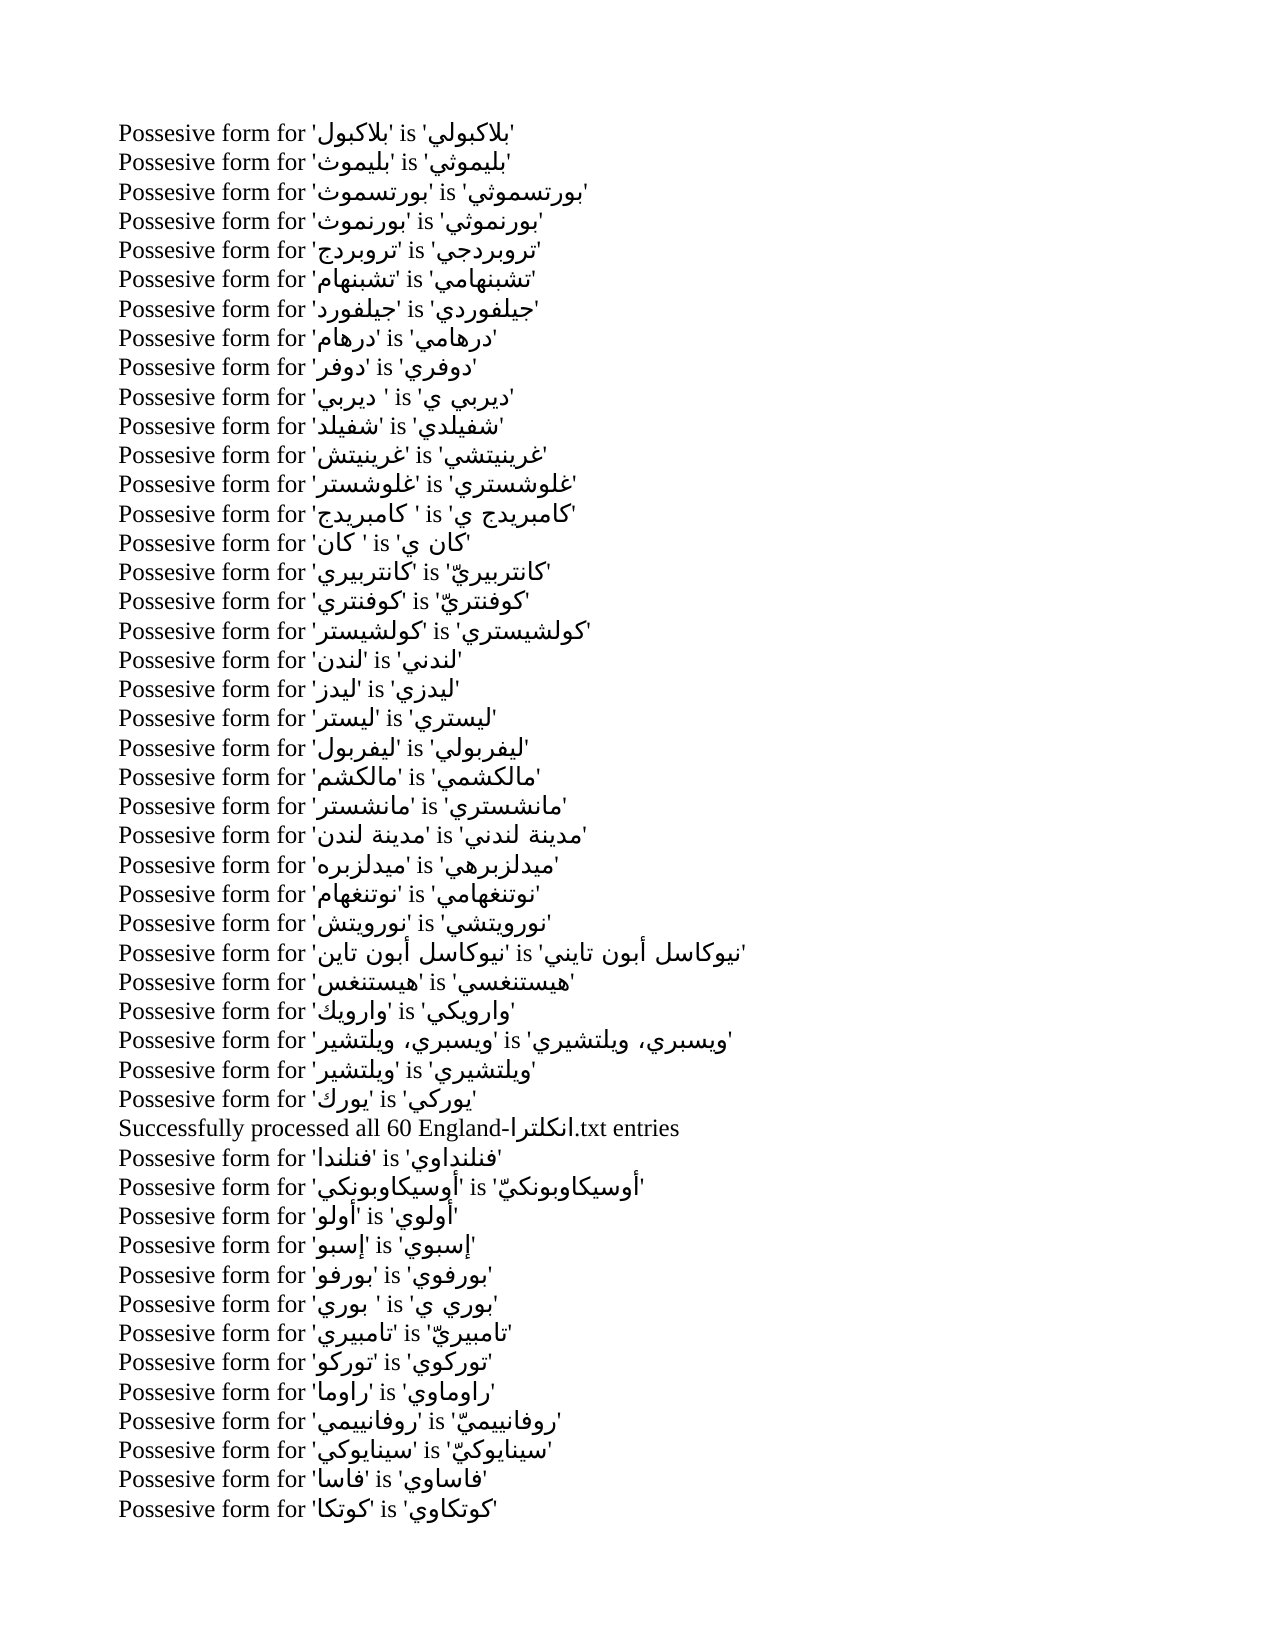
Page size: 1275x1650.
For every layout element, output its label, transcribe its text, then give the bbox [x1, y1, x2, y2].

text Possesive form for 'سينايوكي' is 'سينايوكيّ' [118, 1435, 1157, 1464]
text Possesive form for 'تامبيري' is 'تامبيريّ' [118, 1318, 1157, 1347]
text Possesive form for 'أولو' is 'أولوي' [118, 1201, 1157, 1230]
text Possesive form for 'هيستنغس' is 'هيستنغسي' [118, 967, 1157, 996]
text Possesive form for 'إسبو' is 'إسبوي' [118, 1230, 1157, 1260]
text Possesive form for 'ليفربول' is 'ليفربولي' [118, 733, 1157, 762]
text Possesive form for 'جيلفورد' is 'جيلفوردي' [118, 294, 1157, 323]
text Possesive form for 'بلاكبول' is 'بلاكبولي' [118, 118, 1157, 147]
text Possesive form for 'شفيلد' is 'شفيلدي' [118, 411, 1157, 440]
text Possesive form for 'بليموث' is 'بليموثي' [118, 147, 1157, 177]
text Possesive form for 'ليدز' is 'ليدزي' [118, 674, 1157, 703]
text Possesive form for 'نورويتش' is 'نورويتشي' [118, 908, 1157, 938]
text Possesive form for 'بورتسموث' is 'بورتسموثي' [118, 177, 1157, 206]
text Possesive form for 'ليستر' is 'ليستري' [118, 703, 1157, 733]
text Possesive form for 'مالكشم' is 'مالكشمي' [118, 762, 1157, 791]
text Possesive form for 'روفانييمي' is 'روفانييميّ' [118, 1406, 1157, 1435]
text Possesive form for 'دوفر' is 'دوفري' [118, 352, 1157, 382]
text Possesive form for 'يورك' is 'يوركي' [118, 1084, 1157, 1113]
text Possesive form for 'مدينة لندن' is 'مدينة لندني' [118, 821, 1157, 850]
text Possesive form for 'كانتربيري' is 'كانتربيريّ' [118, 557, 1157, 586]
text Possesive form for 'نوتنغهام' is 'نوتنغهامي' [118, 879, 1157, 908]
text Possesive form for 'كان ' is 'كان ي' [118, 528, 1157, 557]
text Possesive form for 'تروبردج' is 'تروبردجي' [118, 235, 1157, 264]
text Possesive form for 'توركو' is 'توركوي' [118, 1347, 1157, 1377]
text Possesive form for 'فنلندا' is 'فنلنداوي' [118, 1143, 1157, 1172]
text Possesive form for 'غلوشستر' is 'غلوشستري' [118, 469, 1157, 499]
text Possesive form for 'غرينيتش' is 'غرينيتشي' [118, 440, 1157, 469]
text Possesive form for 'بورفو' is 'بورفوي' [118, 1260, 1157, 1289]
text Possesive form for 'ديربي ' is 'ديربي ي' [118, 382, 1157, 411]
text Possesive form for 'راوما' is 'راوماوي' [118, 1377, 1157, 1406]
text Possesive form for 'كوفنتري' is 'كوفنتريّ' [118, 586, 1157, 616]
text Possesive form for 'أوسيكاوبونكي' is 'أوسيكاوبونكيّ' [118, 1172, 1157, 1201]
text Possesive form for 'ويلتشير' is 'ويلتشيري' [118, 1055, 1157, 1084]
text Possesive form for 'كامبريدج ' is 'كامبريدج ي' [118, 499, 1157, 528]
text Possesive form for 'ميدلزبره' is 'ميدلزبرهي' [118, 850, 1157, 879]
text Possesive form for 'لندن' is 'لندني' [118, 645, 1157, 674]
text Possesive form for 'وارويك' is 'وارويكي' [118, 996, 1157, 1026]
text Possesive form for 'ويسبري، ويلتشير' is 'ويسبري، ويلتشيري' [118, 1026, 1157, 1055]
text Possesive form for 'فاسا' is 'فاساوي' [118, 1464, 1157, 1494]
text Possesive form for 'بورنموث' is 'بورنموثي' [118, 206, 1157, 235]
text Possesive form for 'بوري ' is 'بوري ي' [118, 1289, 1157, 1318]
text Possesive form for 'نيوكاسل أبون تاين' is 'نيوكاسل أبون تايني' [118, 938, 1157, 967]
text Possesive form for 'درهام' is 'درهامي' [118, 323, 1157, 352]
text Possesive form for 'كوتكا' is 'كوتكاوي' [118, 1494, 1157, 1523]
text Possesive form for 'مانشستر' is 'مانشستري' [118, 791, 1157, 821]
text Possesive form for 'كولشيستر' is 'كولشيستري' [118, 616, 1157, 645]
text Successfully processed all 60 England-انكلترا.txt entries [118, 1113, 1157, 1143]
text Possesive form for 'تشبنهام' is 'تشبنهامي' [118, 264, 1157, 294]
